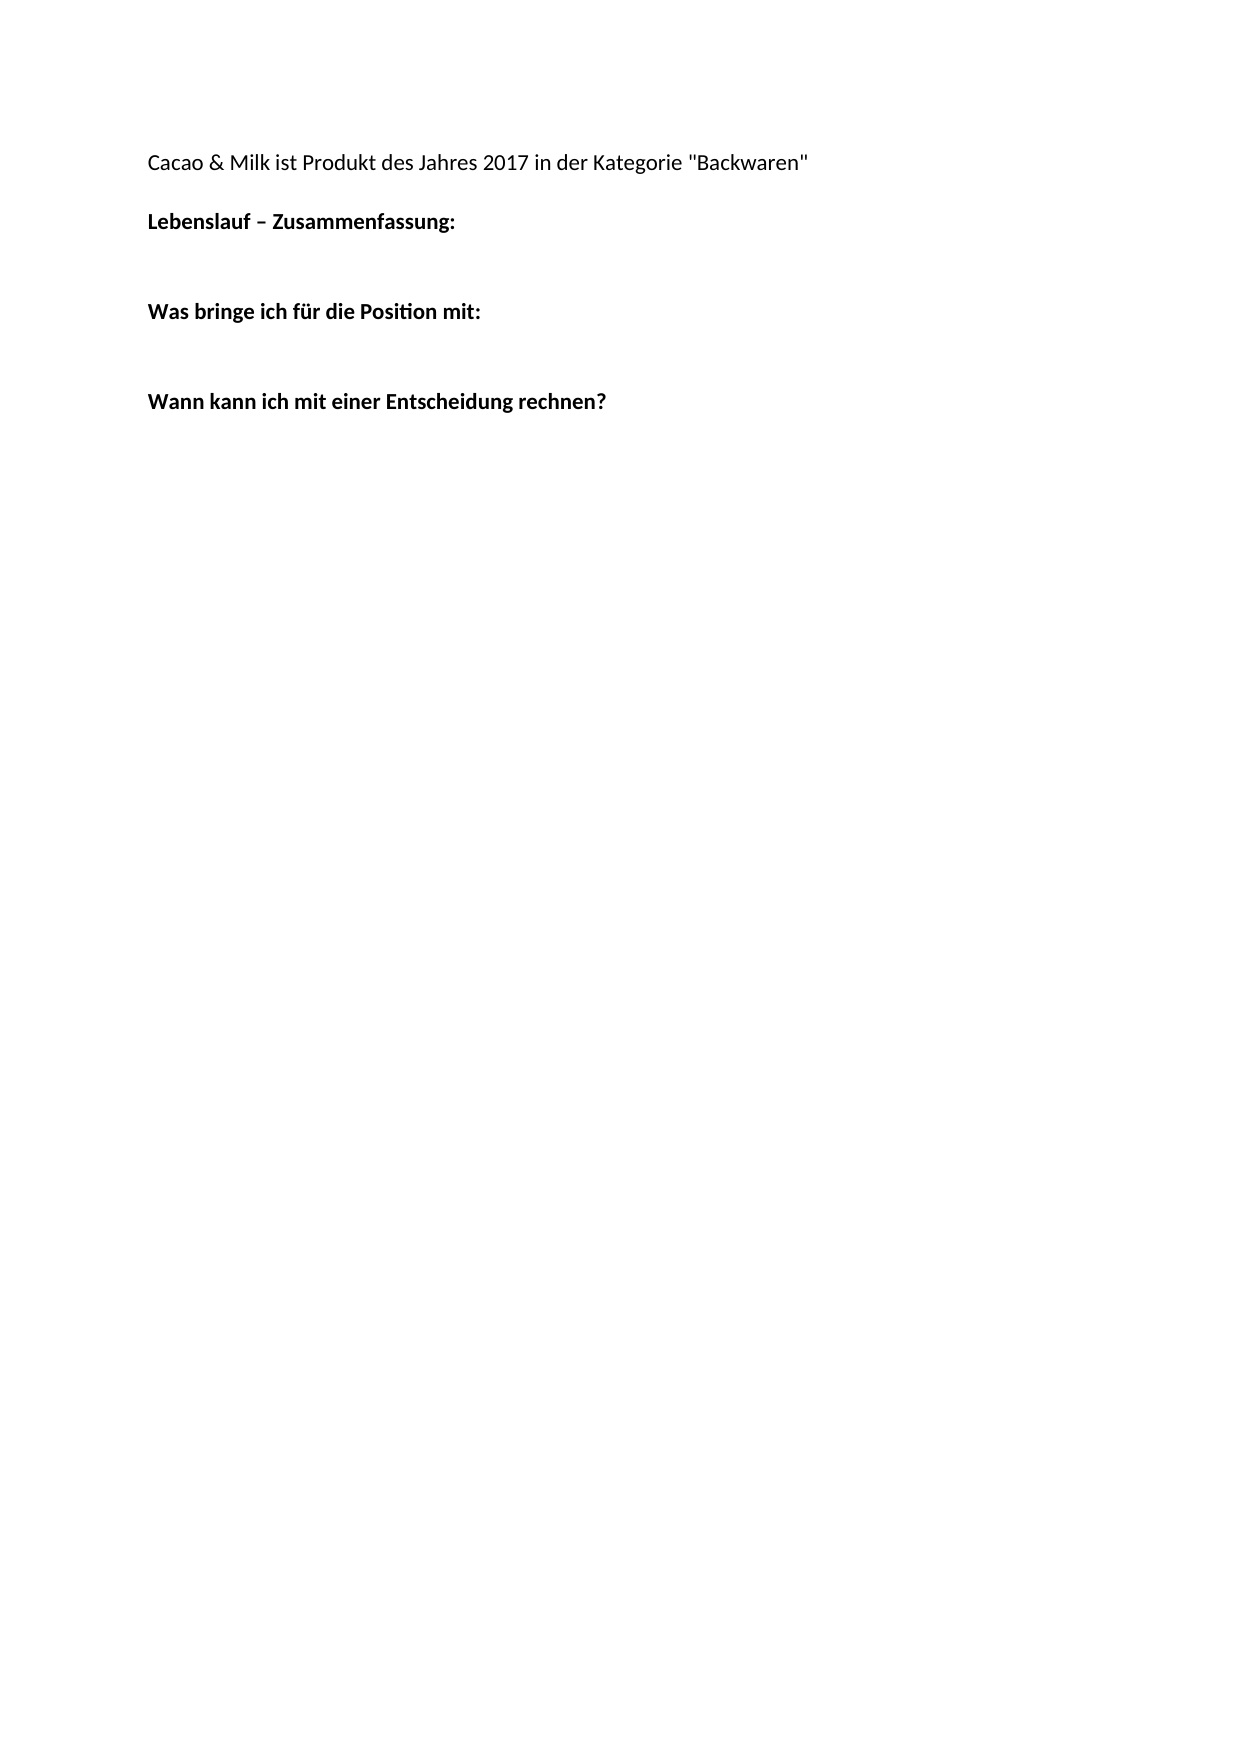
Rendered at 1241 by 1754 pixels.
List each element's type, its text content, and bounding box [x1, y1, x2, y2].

text Lebenslauf – Zusammenfassung: [148, 207, 1093, 235]
text Cacao & Milk ist Produkt des Jahres 2017 in der Kategorie "Backwaren" [148, 148, 1093, 176]
text Wann kann ich mit einer Entscheidung rechnen? [148, 387, 1093, 415]
text Was bringe ich für die Position mit: [148, 297, 1093, 325]
